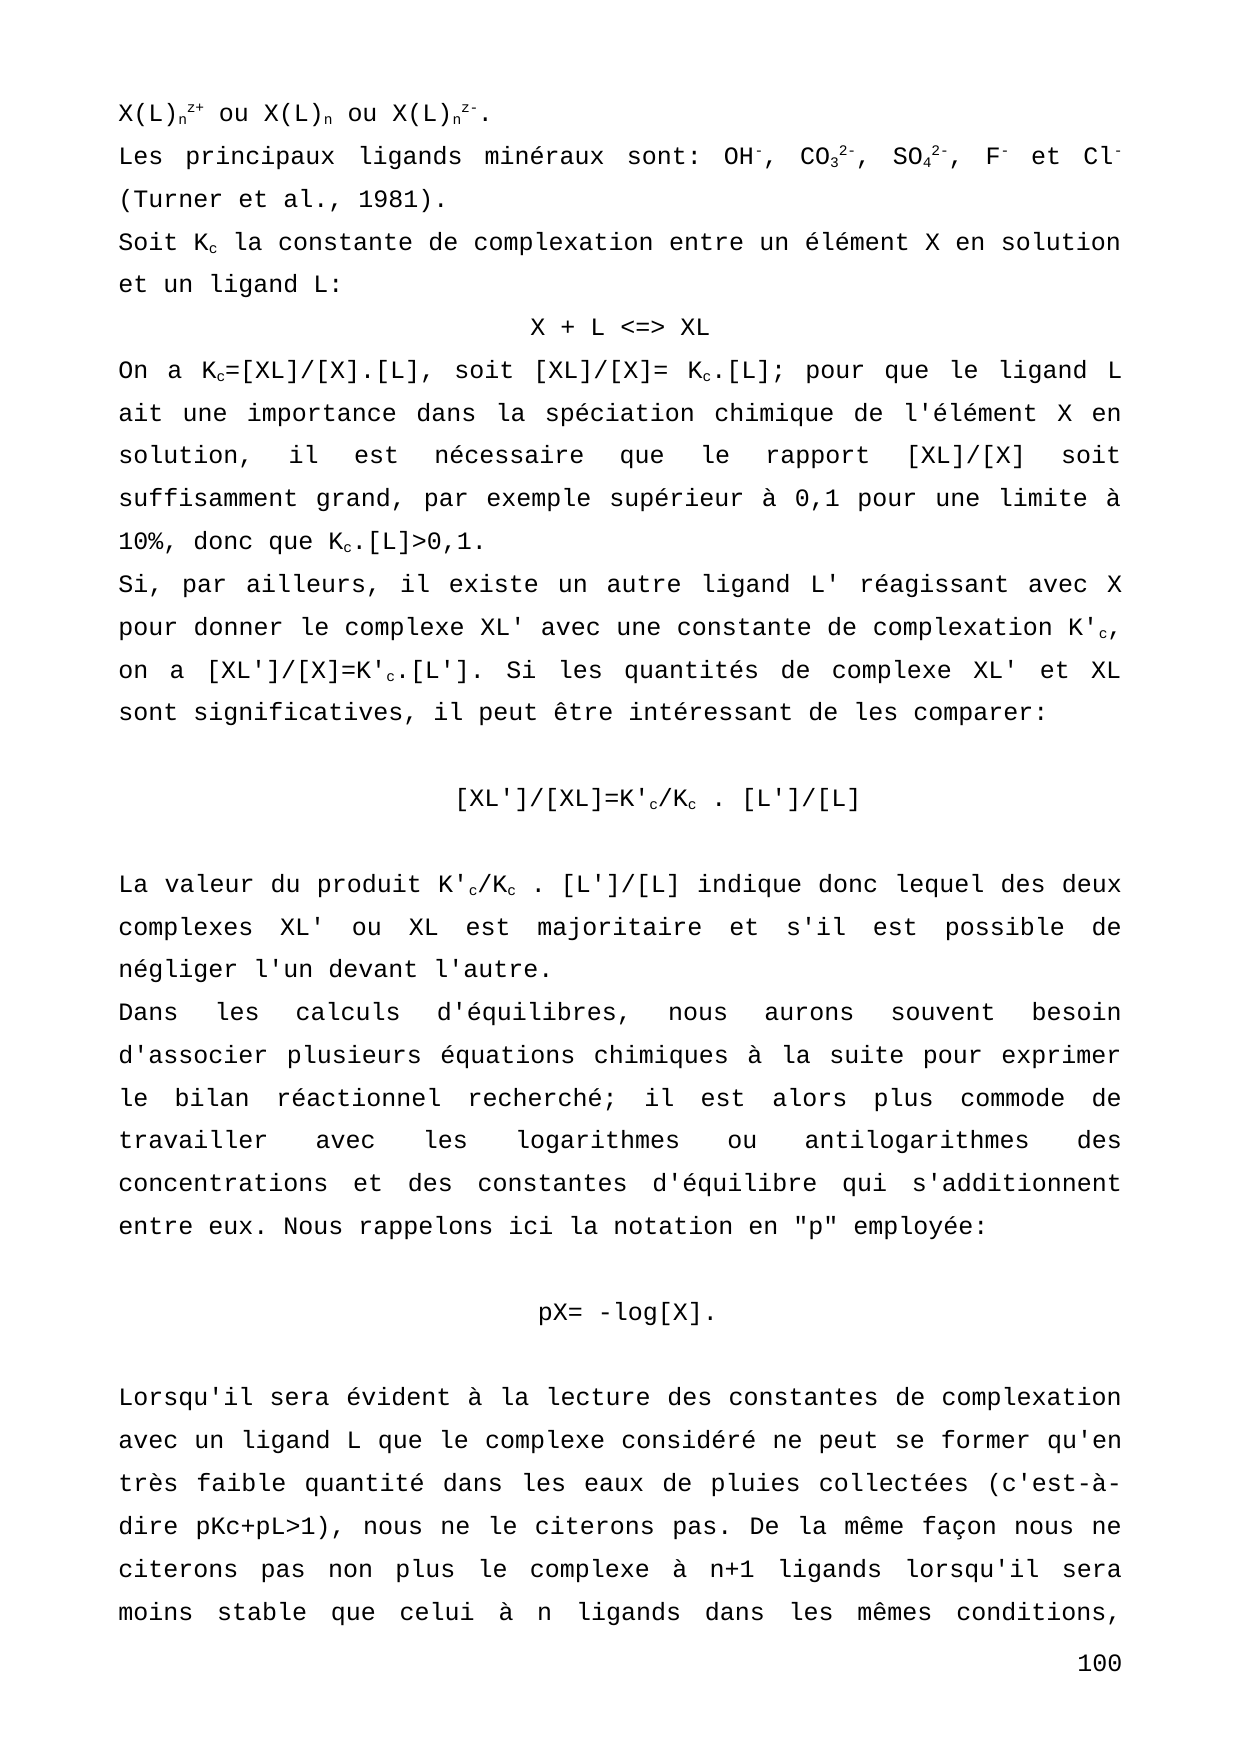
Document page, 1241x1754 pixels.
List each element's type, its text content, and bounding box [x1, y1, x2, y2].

text X(L)nz+ ou X(L)n ou X(L)nz-. [118, 100, 1122, 129]
text X + L <=> XL [118, 314, 1122, 343]
text pX= -log[X]. [118, 1299, 1122, 1328]
text Si, par ailleurs, il existe un autre ligand L' réagissant avec X pour donner le complexe XL' avec une constante de complexation K'c, on a [XL']/[X]=K'c.[L']. Si les quantités de complexe XL' et XL sont significatives, il peut être intéressant de les comparer: [118, 571, 1122, 728]
text Dans les calculs d'équilibres, nous aurons souvent besoin d'associer plusieurs équations chimiques à la suite pour exprimer le bilan réactionnel recherché; il est alors plus commode de travailler avec les logarithmes ou antilogarithmes des concentrations et des constantes d'équilibre qui s'additionnent entre eux. Nous rappelons ici la notation en "p" employée: [118, 999, 1122, 1242]
text On a Kc=[XL]/[X].[L], soit [XL]/[X]= Kc.[L]; pour que le ligand L ait une importance dans la spéciation chimique de l'élément X en solution, il est nécessaire que le rapport [XL]/[X] soit suffisamment grand, par exemple supérieur à 0,1 pour une limite à 10%, donc que Kc.[L]>0,1. [118, 357, 1122, 557]
text La valeur du produit K'c/Kc . [L']/[L] indique donc lequel des deux complexes XL' ou XL est majoritaire et s'il est possible de négliger l'un devant l'autre. [118, 871, 1122, 985]
text Les principaux ligands minéraux sont: OH-, CO32-, SO42-, F- et Cl- (Turner et al., 1981). [118, 143, 1122, 214]
text Lorsqu'il sera évident à la lecture des constantes de complexation avec un ligand L que le complexe considéré ne peut se former qu'en très faible quantité dans les eaux de pluies collectées (c'est-à-dire pKc+pL>1), nous ne le citerons pas. De la même façon nous ne citerons pas non plus le complexe à n+1 ligands lorsqu'il sera moins stable que celui à n ligands dans les mêmes conditions, [118, 1385, 1122, 1627]
text Soit Kc la constante de complexation entre un élément X en solution et un ligand L: [118, 229, 1122, 300]
text [XL']/[XL]=K'c/Kc . [L']/[L] [118, 785, 1122, 814]
